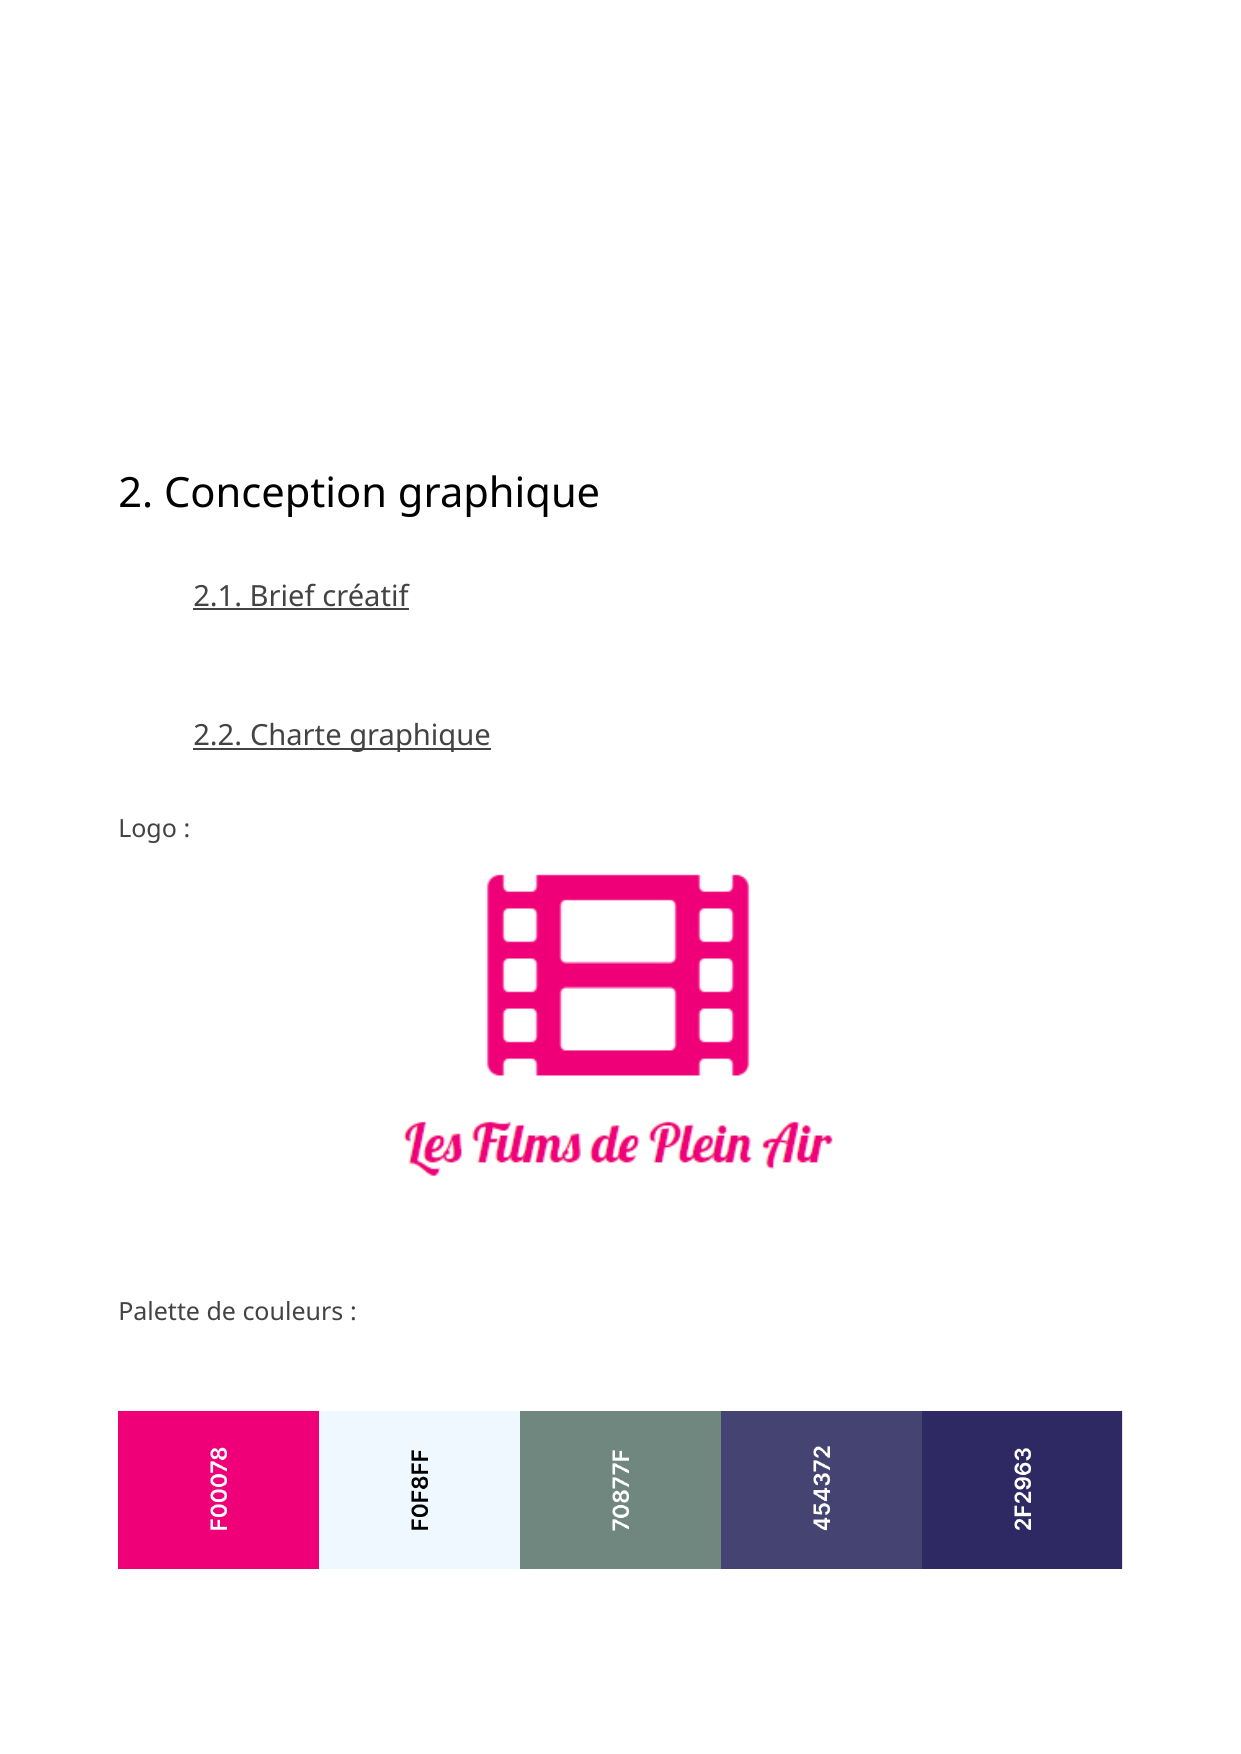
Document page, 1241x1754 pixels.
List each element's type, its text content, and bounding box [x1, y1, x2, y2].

text Palette de couleurs : [118, 1293, 1122, 1327]
text 2. Conception graphique [118, 463, 1122, 520]
subtitle 2.1. Brief créatif [156, 575, 1122, 614]
subtitle 2.2. Charte graphique [156, 714, 1122, 754]
picture [118, 1411, 1123, 1569]
picture [393, 853, 847, 1191]
text Logo : [118, 811, 1122, 845]
